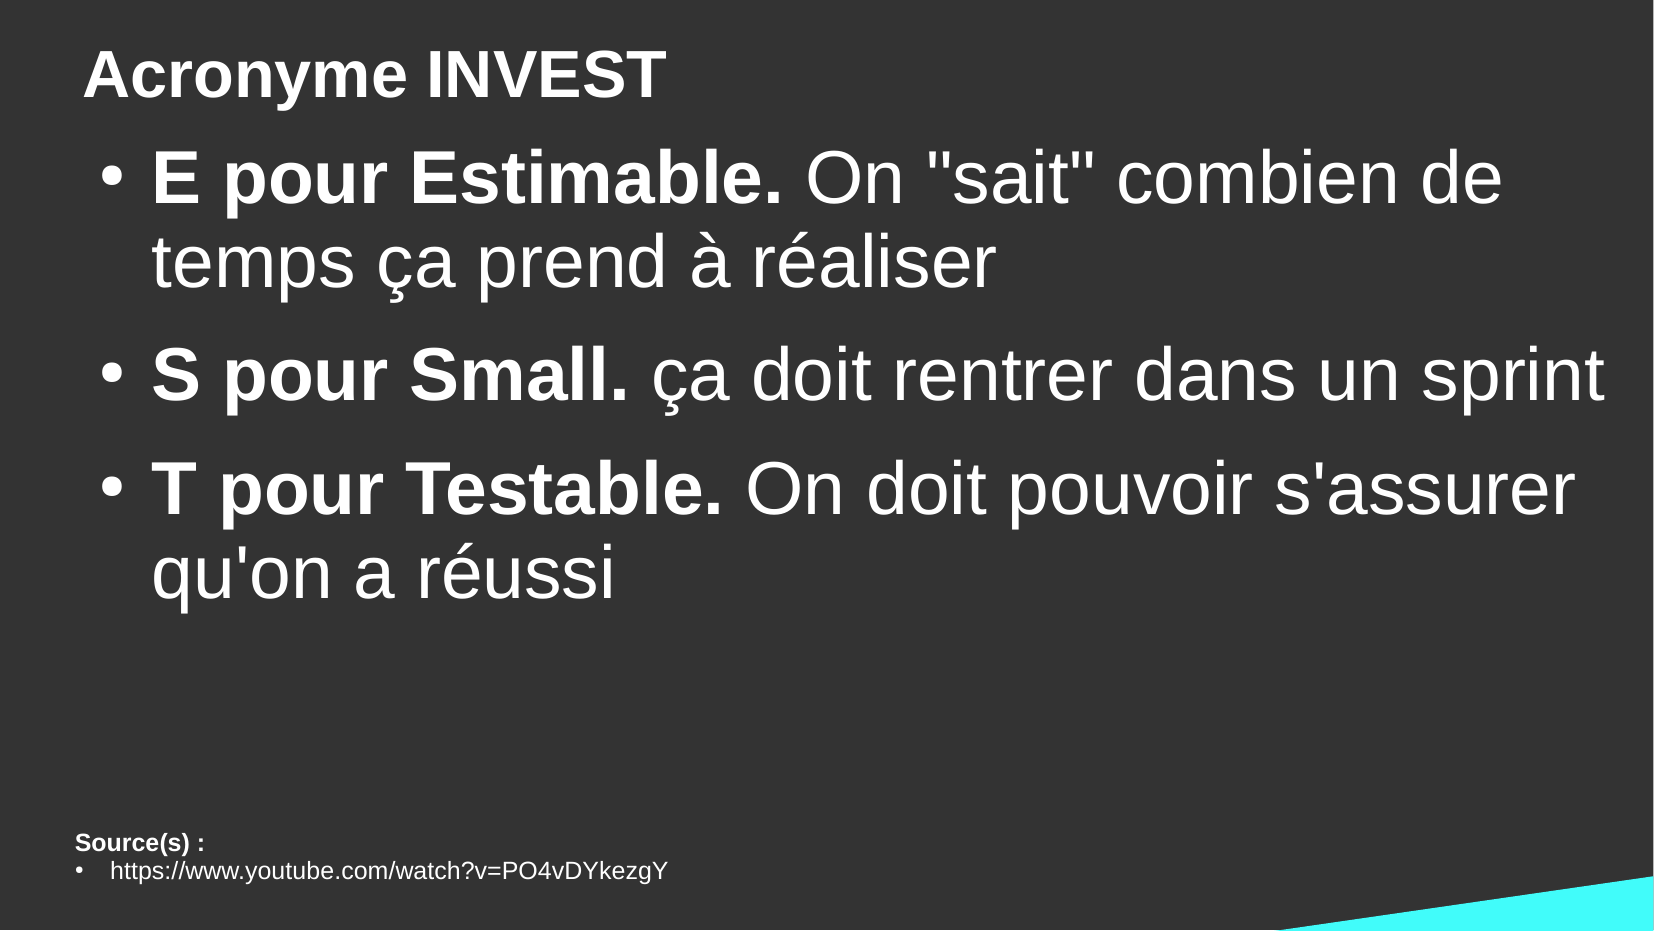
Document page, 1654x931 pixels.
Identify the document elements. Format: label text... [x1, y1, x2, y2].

text_box [1274, 876, 1654, 931]
title Acronyme INVEST [82, 37, 1571, 122]
list E pour Estimable. On "sait" combien de temps ça prend à réaliser S pour Small. ça doit rentrer dans un sprint T pour Testable. On doit pouvoir s'assurer qu'on a réussi [80, 135, 1620, 777]
text_box Source(s) : https://www.youtube.com/watch?v=PO4vDYkezgY [60, 821, 1546, 921]
